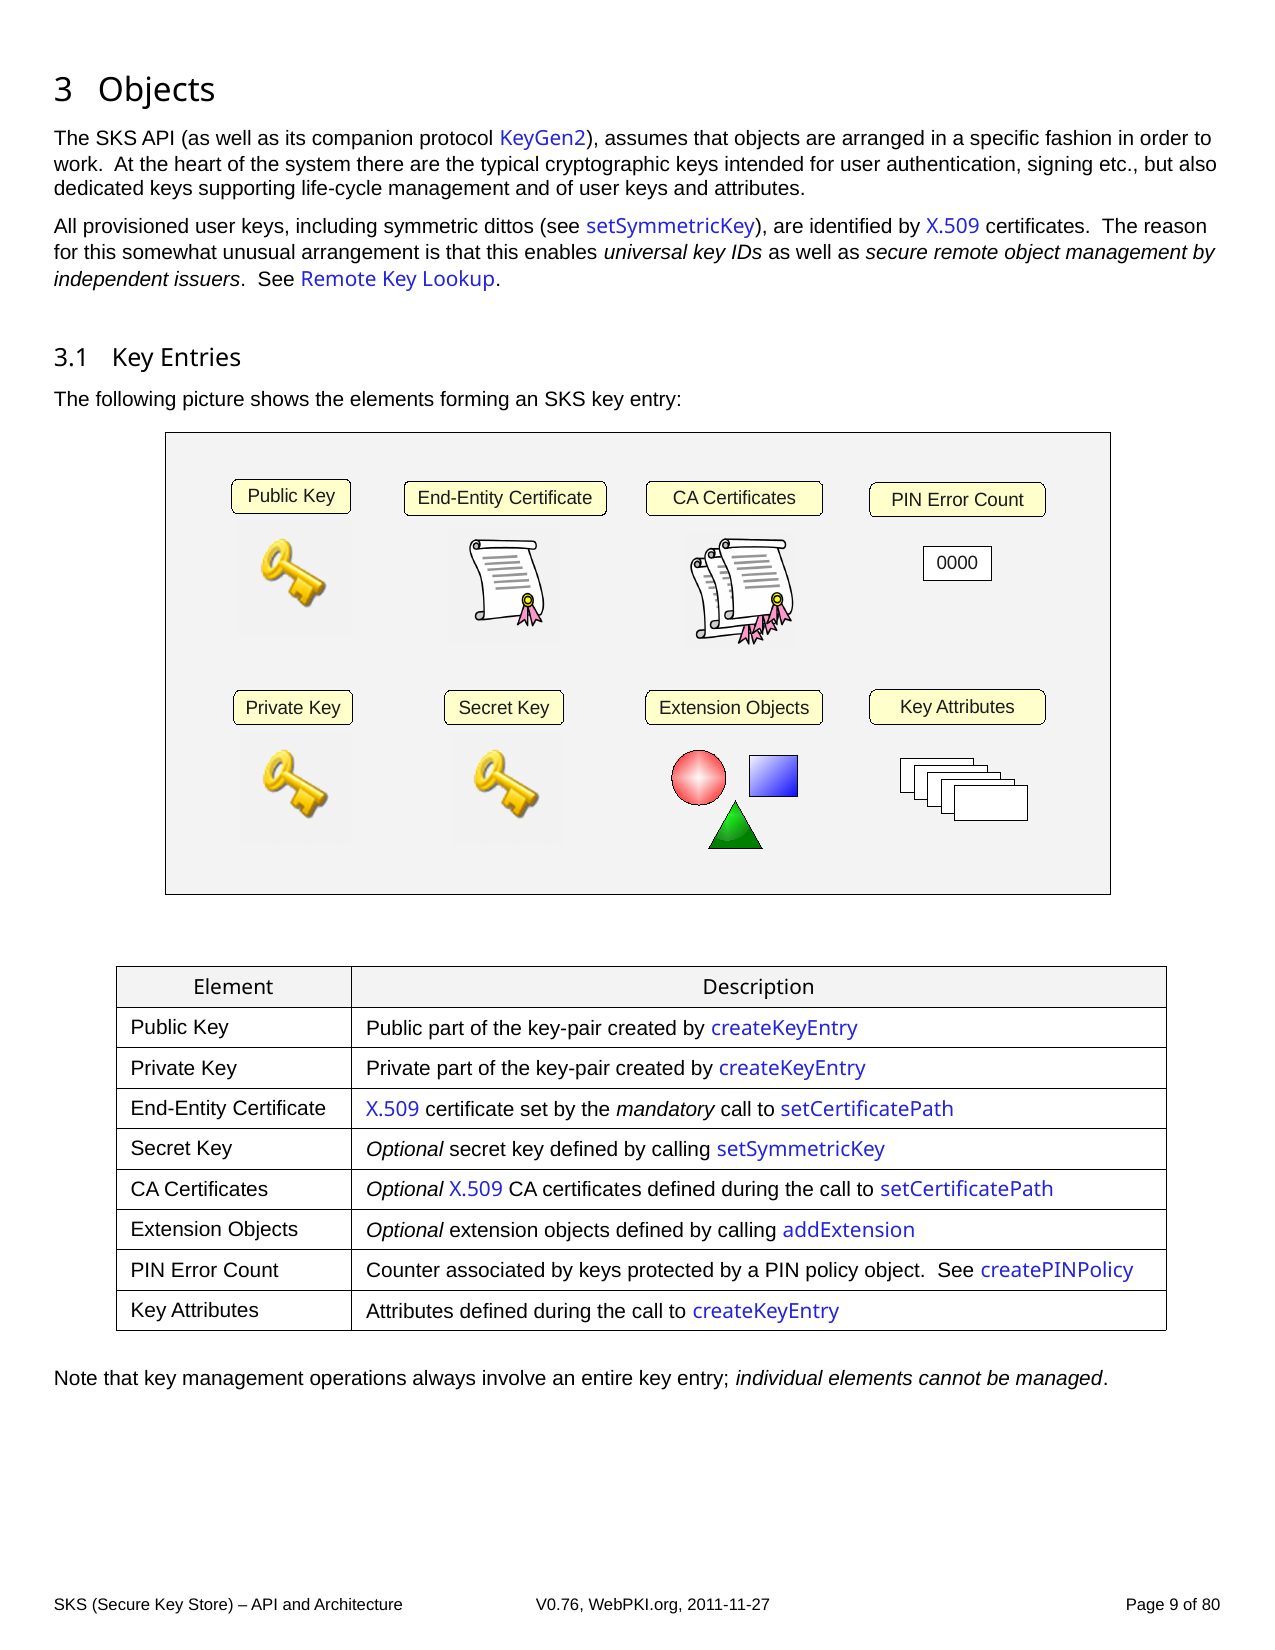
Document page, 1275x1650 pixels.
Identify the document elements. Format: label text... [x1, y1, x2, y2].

text The SKS API (as well as its companion protocol KeyGen2), assumes that objects are arranged in a specific fashion in order to work. At the heart of the system there are the typical cryptographic keys intended for user authentication, signing etc., but also dedicated keys supporting life-cycle management and of user keys and attributes. [54, 123, 1221, 200]
table_cell Public Key [117, 1008, 351, 1047]
text Note that key management operations always involve an entire key entry; individual elements cannot be managed. [54, 1366, 1221, 1390]
table_cell X.509 certificate set by the mandatory call to setCertificatePath [352, 1089, 1166, 1128]
table_cell Extension Objects [117, 1210, 351, 1249]
table_header Description [352, 967, 1166, 1007]
table_header Element [117, 967, 351, 1007]
table_cell Optional extension objects defined by calling addExtension [352, 1210, 1166, 1249]
table_cell End‑Entity Certificate [117, 1089, 351, 1128]
subtitle Objects [54, 66, 1221, 111]
table_cell Secret Key [117, 1129, 351, 1168]
table_cell Optional secret key defined by calling setSymmetricKey [352, 1129, 1166, 1168]
table_cell Counter associated by keys protected by a PIN policy object. See createPINPolicy [352, 1250, 1166, 1290]
table_cell Optional X.509 CA certificates defined during the call to setCertificatePath [352, 1170, 1166, 1209]
text All provisioned user keys, including symmetric dittos (see setSymmetricKey), are identified by X.509 certificates. The reason for this somewhat unusual arrangement is that this enables universal key IDs as well as secure remote object management by independent issuers. See Remote Key Lookup. [54, 212, 1221, 292]
table_cell Attributes defined during the call to createKeyEntry [352, 1291, 1166, 1330]
table_cell Public part of the key-pair created by createKeyEntry [352, 1008, 1166, 1047]
table_cell Key Attributes [117, 1291, 351, 1330]
subtitle Key Entries [54, 340, 1221, 374]
text The following picture shows the elements forming an SKS key entry: [54, 386, 1221, 918]
table_cell Private Key [117, 1048, 351, 1088]
table_cell PIN Error Count [117, 1250, 351, 1290]
table_cell Private part of the key-pair created by createKeyEntry [352, 1048, 1166, 1088]
table_cell CA Certificates [117, 1170, 351, 1209]
